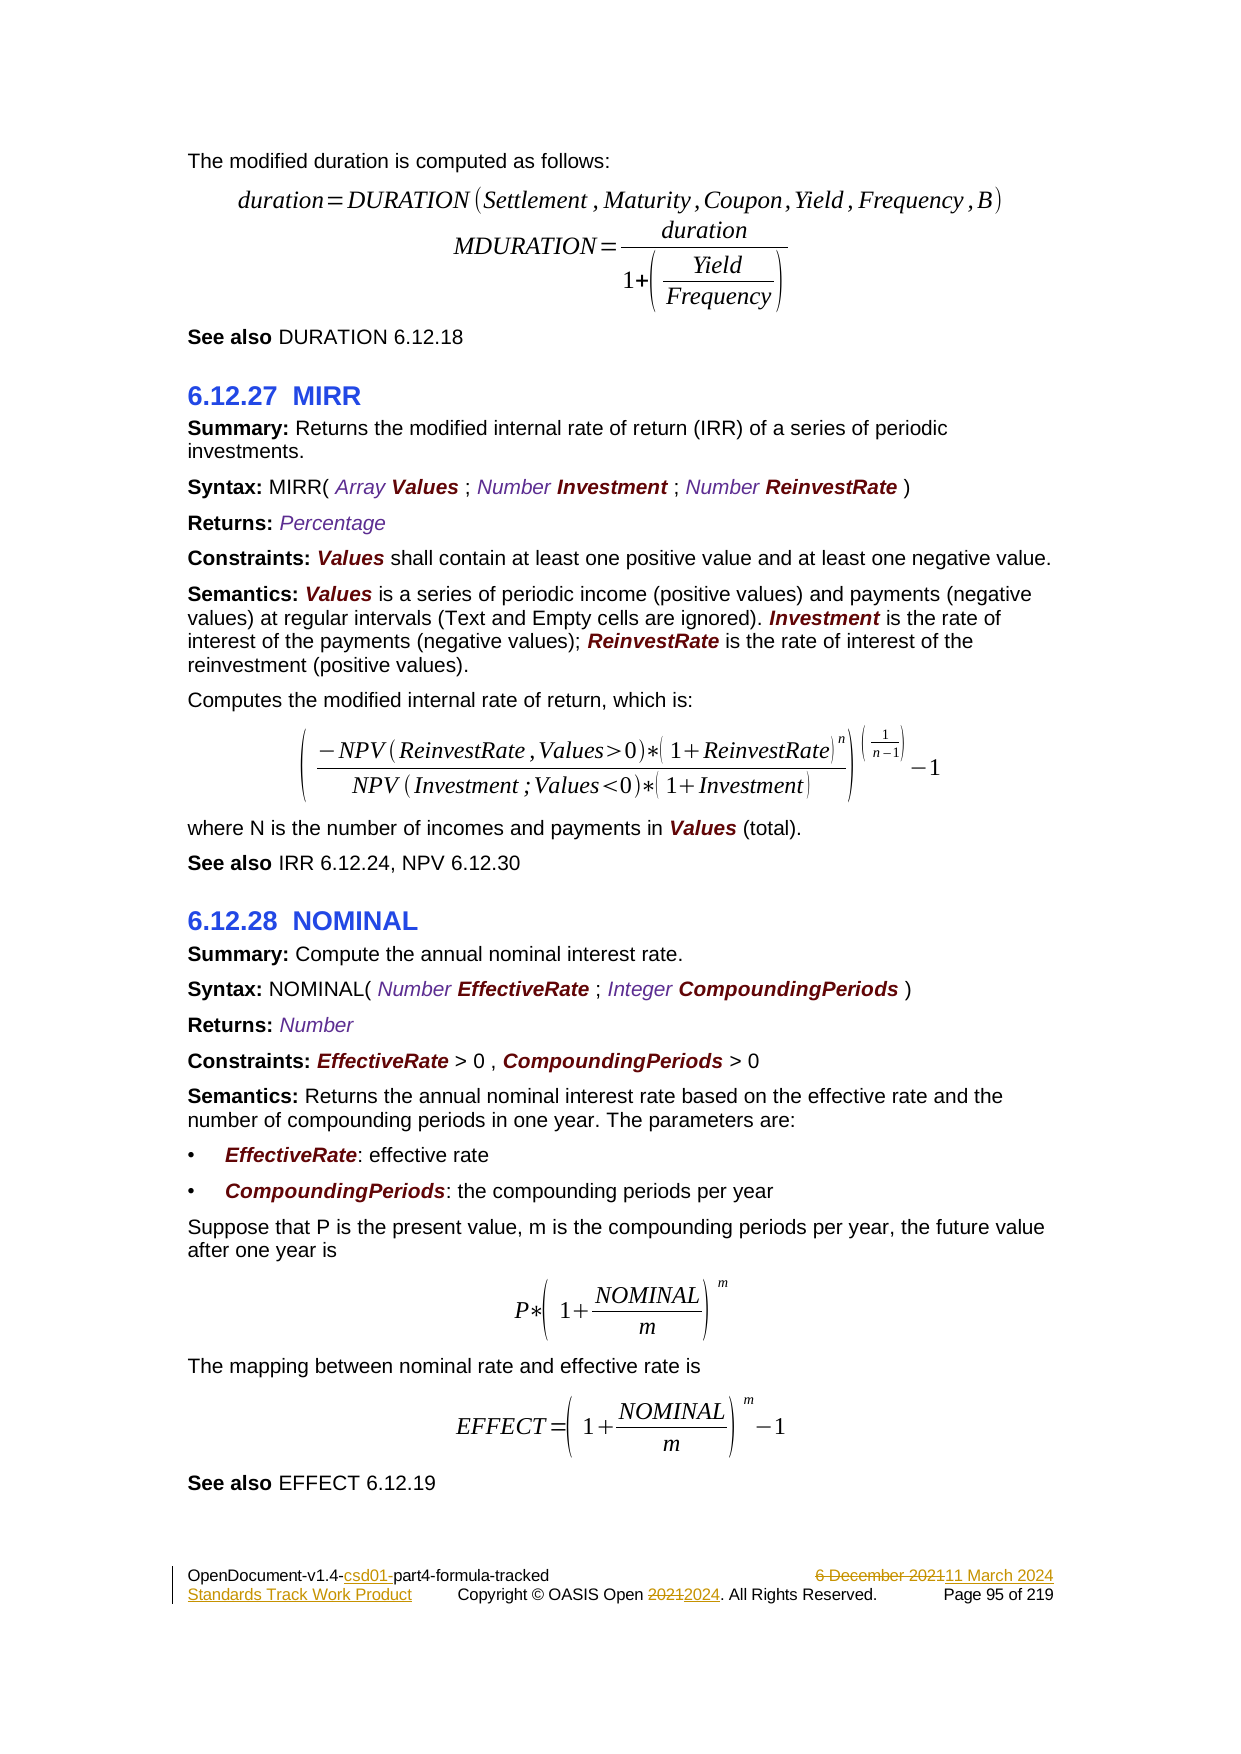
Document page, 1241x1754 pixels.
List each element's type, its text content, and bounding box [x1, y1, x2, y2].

text See also DURATION 6.12.18 [187, 326, 1053, 349]
text Summary: Returns the modified internal rate of return (IRR) of a series of periodic investments. [187, 416, 1053, 463]
text Syntax: MIRR( Array Values ; Number Investment ; Number ReinvestRate ) [187, 476, 1053, 499]
text The modified duration is computed as follows: [187, 150, 1053, 173]
text Semantics: Returns the annual nominal interest rate based on the effective rate and the number of compounding periods in one year. The parameters are: [187, 1085, 1053, 1132]
list EffectiveRate: effective rate [187, 1144, 1053, 1167]
text Returns: Number [187, 1013, 1053, 1037]
text Summary: Compute the annual nominal interest rate. [187, 942, 1053, 966]
subtitle NOMINAL [187, 906, 1053, 936]
text Constraints: EffectiveRate > 0 , CompoundingPeriods > 0 [187, 1049, 1053, 1073]
text Syntax: NOMINAL( Number EffectiveRate ; Integer CompoundingPeriods ) [187, 978, 1053, 1001]
text Computes the modified internal rate of return, which is: [187, 689, 1053, 712]
text Suppose that P is the present value, m is the compounding periods per year, the future value after one year is [187, 1215, 1053, 1262]
list CompoundingPeriods: the compounding periods per year [187, 1179, 1053, 1203]
subtitle MIRR [187, 380, 1053, 410]
text Constraints: Values shall contain at least one positive value and at least one negative value. [187, 547, 1053, 570]
text See also IRR 6.12.24, NPV 6.12.30 [187, 852, 1053, 875]
text The mapping between nominal rate and effective rate is [187, 1355, 1053, 1378]
text Semantics: Values is a series of periodic income (positive values) and payments (negative values) at regular intervals (Text and Empty cells are ignored). Investment is the rate of interest of the payments (negative values); ReinvestRate is the rate of interest of the reinvestment (positive values). [187, 582, 1053, 677]
text Returns: Percentage [187, 511, 1053, 535]
text where N is the number of incomes and payments in Values (total). [187, 816, 1053, 839]
text See also EFFECT 6.12.19 [187, 1471, 1053, 1495]
